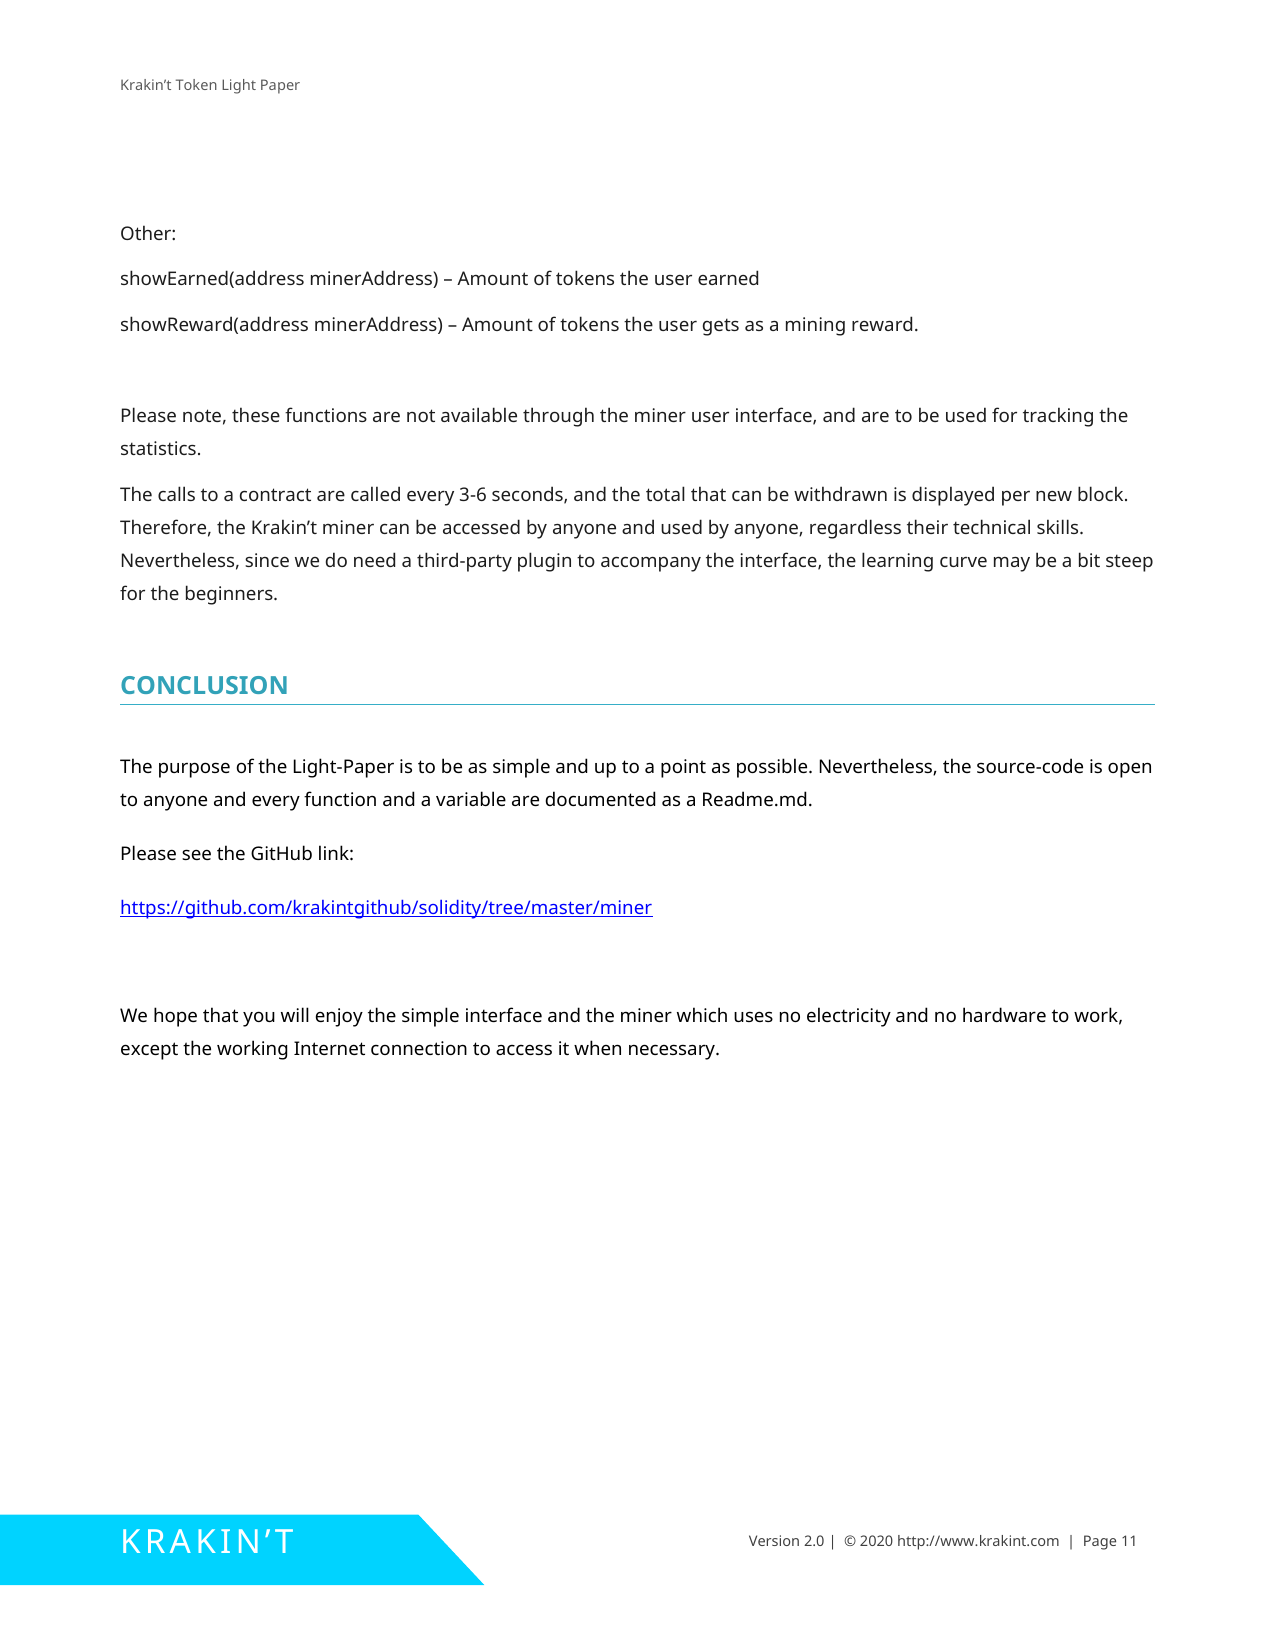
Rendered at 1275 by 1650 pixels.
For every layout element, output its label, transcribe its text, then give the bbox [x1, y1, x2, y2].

text Please note, these functions are not available through the miner user interface, and are to be used for tracking the statistics. [120, 403, 1155, 461]
text showReward(address minerAddress) – Amount of tokens the user gets as a mining reward. [120, 311, 1155, 337]
text The calls to a contract are called every 3-6 seconds, and the total that can be withdrawn is displayed per new block. Therefore, the Krakin’t miner can be accessed by anyone and used by anyone, regardless their technical skills. Nevertheless, since we do need a third-party plugin to accompany the interface, the learning curve may be a bit steep for the beginners. [120, 481, 1155, 606]
text We hope that you will enjoy the simple interface and the miner which uses no electricity and no hardware to work, except the working Internet connection to access it when necessary. [120, 1002, 1155, 1061]
text https://github.com/krakintgithub/solidity/tree/master/miner [120, 894, 1155, 919]
subtitle CONCLUSION [120, 668, 1155, 704]
text Other: [120, 220, 1155, 246]
text Please see the GitHub link: [120, 840, 1155, 866]
text The purpose of the Light-Paper is to be as simple and up to a point as possible. Nevertheless, the source-code is open to anyone and every function and a variable are documented as a Readme.md. [120, 753, 1155, 812]
text showEarned(address minerAddress) – Amount of tokens the user earned [120, 266, 1155, 291]
